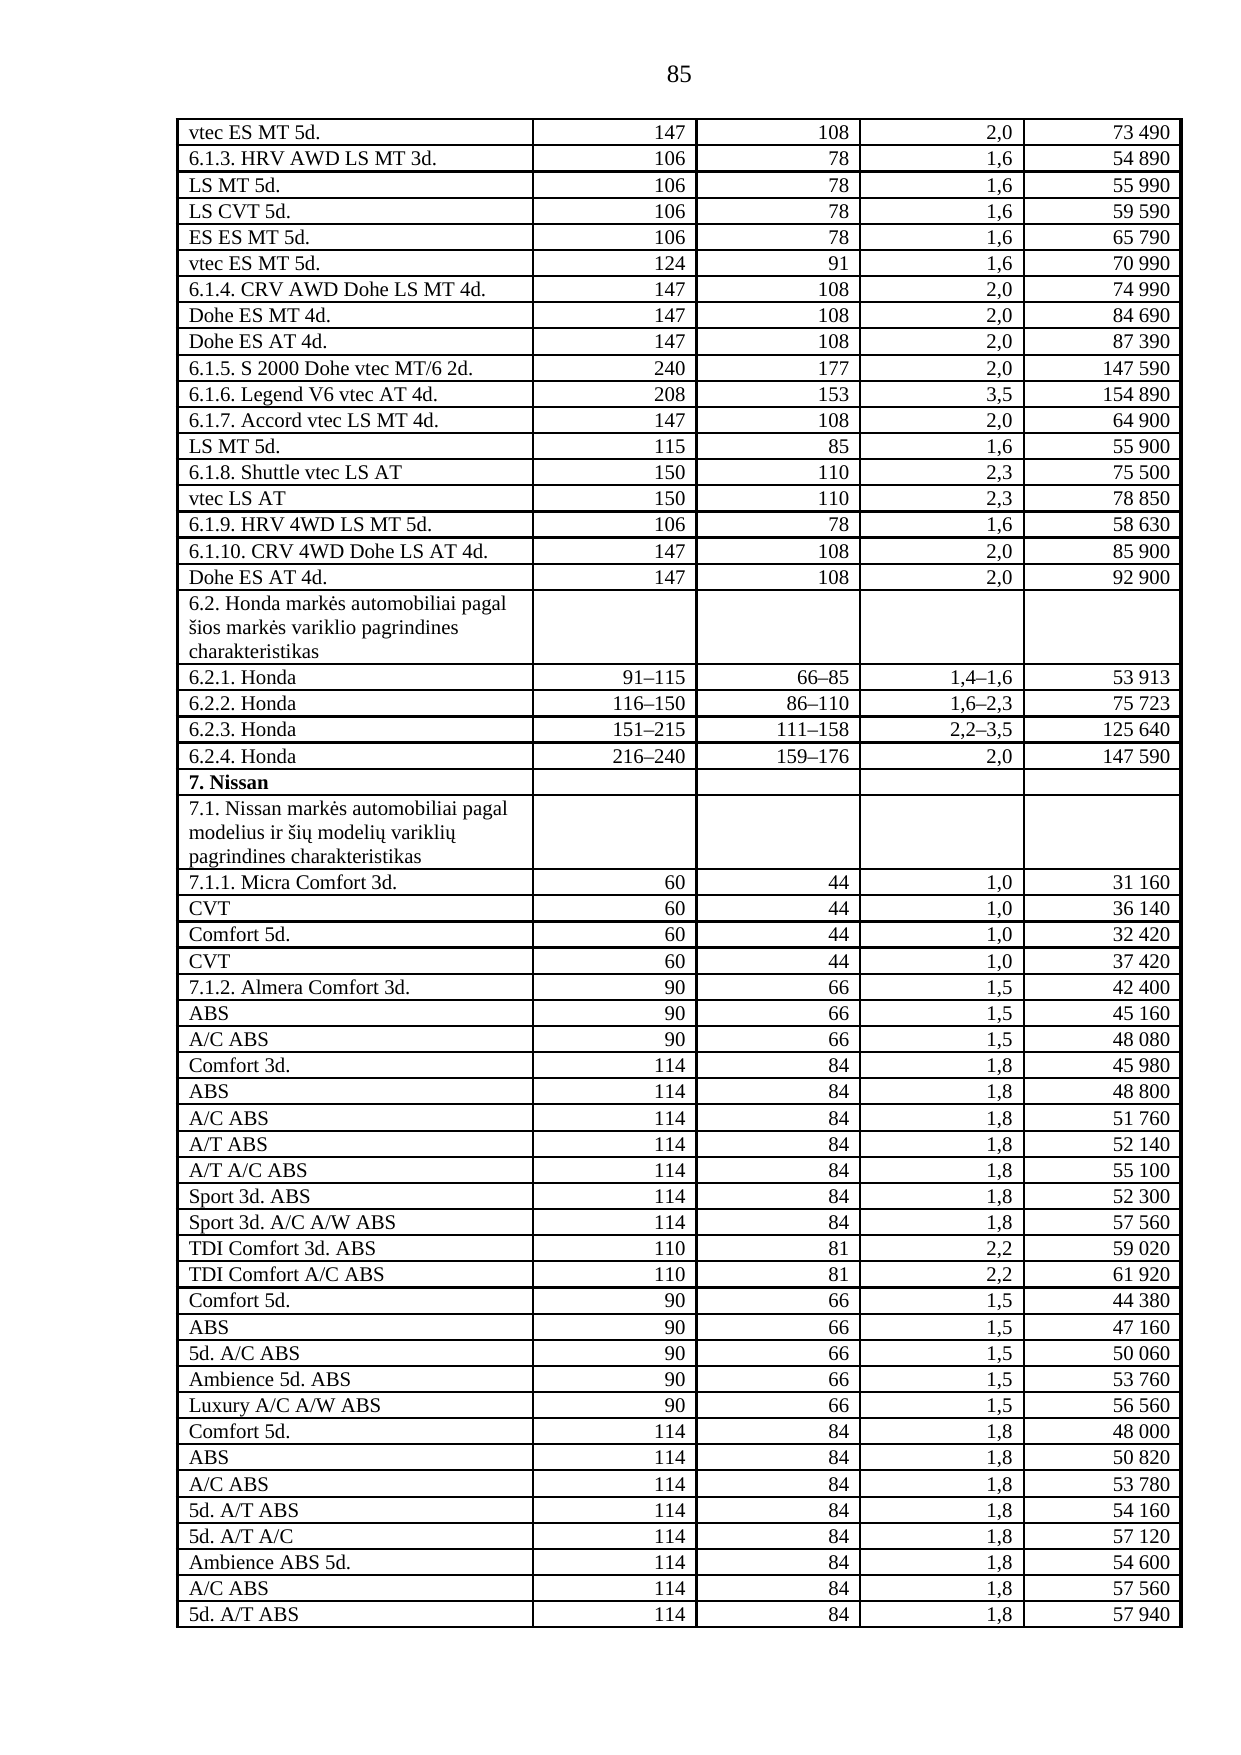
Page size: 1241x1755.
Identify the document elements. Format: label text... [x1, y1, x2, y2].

table_cell 84 [698, 1550, 859, 1574]
table_cell 56 560 [1025, 1393, 1179, 1417]
table_cell 92 900 [1025, 565, 1179, 589]
table_cell 60 [534, 896, 695, 920]
table_cell 73 490 [1025, 120, 1179, 144]
table_cell 90 [534, 1367, 695, 1391]
table_cell 84 [698, 1053, 859, 1077]
table_cell 6.1.3. HRV AWD LS MT 3d. [179, 146, 532, 170]
table_cell 1,8 [861, 1419, 1023, 1443]
table_cell 78 850 [1025, 486, 1179, 510]
table_cell 74 990 [1025, 277, 1179, 301]
table_cell 2,0 [861, 120, 1023, 144]
table_cell 1,6 [861, 225, 1023, 249]
table_cell 64 900 [1025, 408, 1179, 432]
table_cell 108 [698, 303, 859, 327]
table_cell 84 [698, 1184, 859, 1208]
table_cell 5d. A/T ABS [179, 1602, 532, 1626]
table_cell 55 100 [1025, 1158, 1179, 1182]
table_cell 1,5 [861, 975, 1023, 999]
table_cell 1,6 [861, 199, 1023, 223]
table_cell 110 [698, 460, 859, 484]
table_cell 31 160 [1025, 870, 1179, 894]
table_cell 108 [698, 565, 859, 589]
table_cell ABS [179, 1079, 532, 1103]
table_cell 1,5 [861, 1341, 1023, 1365]
table_cell 2,0 [861, 565, 1023, 589]
table_cell Sport 3d. ABS [179, 1184, 532, 1208]
table_cell ABS [179, 1001, 532, 1025]
table_cell 1,5 [861, 1027, 1023, 1051]
table_cell A/T ABS [179, 1132, 532, 1156]
table_cell 108 [698, 329, 859, 353]
table_cell 1,8 [861, 1445, 1023, 1469]
table_cell A/T A/C ABS [179, 1158, 532, 1182]
table_cell 52 140 [1025, 1132, 1179, 1156]
table_cell 66–85 [698, 665, 859, 689]
table_cell 2,0 [861, 277, 1023, 301]
table_cell 75 723 [1025, 691, 1179, 715]
table_cell 114 [534, 1079, 695, 1103]
table_cell 147 [534, 303, 695, 327]
table_cell 84 [698, 1471, 859, 1496]
table_cell 32 420 [1025, 923, 1179, 946]
table_cell 108 [698, 120, 859, 144]
table_cell 151–215 [534, 718, 695, 741]
table_cell 54 600 [1025, 1550, 1179, 1574]
table_cell 208 [534, 382, 695, 406]
table_cell 60 [534, 923, 695, 946]
table_cell TDI Comfort A/C ABS [179, 1262, 532, 1286]
table_cell 36 140 [1025, 896, 1179, 920]
table_cell 6.1.9. HRV 4WD LS MT 5d. [179, 513, 532, 536]
table_cell 7. Nissan [179, 770, 532, 794]
table_cell 54 890 [1025, 146, 1179, 170]
table_cell 90 [534, 1289, 695, 1312]
table_cell 159–176 [698, 744, 859, 768]
table_cell 91–115 [534, 665, 695, 689]
table_cell [698, 796, 859, 868]
table_cell 1,8 [861, 1132, 1023, 1156]
table_cell 1,8 [861, 1210, 1023, 1234]
table_cell LS CVT 5d. [179, 199, 532, 223]
table_cell 55 990 [1025, 173, 1179, 197]
table_cell 7.1.1. Micra Comfort 3d. [179, 870, 532, 894]
table_cell 78 [698, 225, 859, 249]
table_cell [1025, 796, 1179, 868]
table_cell 110 [534, 1262, 695, 1286]
table_cell 1,5 [861, 1393, 1023, 1417]
table_cell Comfort 5d. [179, 1289, 532, 1312]
table_cell [698, 591, 859, 663]
table_cell 147 [534, 277, 695, 301]
table_cell [534, 796, 695, 868]
table_cell 37 420 [1025, 949, 1179, 973]
table_cell 2,2 [861, 1236, 1023, 1260]
table_cell A/C ABS [179, 1027, 532, 1051]
table_cell 1,0 [861, 923, 1023, 946]
table_cell 60 [534, 870, 695, 894]
table_cell 84 690 [1025, 303, 1179, 327]
table_cell 85 900 [1025, 539, 1179, 563]
table_cell 66 [698, 1289, 859, 1312]
table_cell 44 [698, 896, 859, 920]
table_cell 1,4–1,6 [861, 665, 1023, 689]
table_cell 114 [534, 1132, 695, 1156]
table_cell 44 [698, 870, 859, 894]
table_cell 216–240 [534, 744, 695, 768]
table_cell 61 920 [1025, 1262, 1179, 1286]
table_cell 6.2.4. Honda [179, 744, 532, 768]
table_cell 114 [534, 1419, 695, 1443]
table_cell 2,3 [861, 486, 1023, 510]
table_cell 2,0 [861, 744, 1023, 768]
table_cell 1,8 [861, 1079, 1023, 1103]
table_cell 5d. A/C ABS [179, 1341, 532, 1365]
table_cell 153 [698, 382, 859, 406]
table_cell 150 [534, 460, 695, 484]
table_cell 90 [534, 1393, 695, 1417]
table_cell 84 [698, 1210, 859, 1234]
table_cell 52 300 [1025, 1184, 1179, 1208]
table_cell 57 940 [1025, 1602, 1179, 1626]
table_cell 150 [534, 486, 695, 510]
table_cell 114 [534, 1602, 695, 1626]
table_cell 66 [698, 1315, 859, 1339]
table_cell 2,3 [861, 460, 1023, 484]
table_cell 84 [698, 1419, 859, 1443]
table_cell 84 [698, 1158, 859, 1182]
table_cell 115 [534, 434, 695, 458]
table_cell 124 [534, 251, 695, 275]
table_cell 2,0 [861, 408, 1023, 432]
table_cell 66 [698, 975, 859, 999]
table_cell 65 790 [1025, 225, 1179, 249]
table_cell 147 [534, 539, 695, 563]
table_cell 1,6 [861, 251, 1023, 275]
table_cell 84 [698, 1105, 859, 1129]
table_cell [1025, 591, 1179, 663]
table_cell 1,5 [861, 1001, 1023, 1025]
table_cell 48 080 [1025, 1027, 1179, 1051]
table_cell 1,6 [861, 434, 1023, 458]
table_cell 6.1.5. S 2000 Dohe vtec MT/6 2d. [179, 356, 532, 379]
table_cell 147 590 [1025, 744, 1179, 768]
table_cell 114 [534, 1445, 695, 1469]
table_cell 5d. A/T A/C [179, 1524, 532, 1548]
table_cell ES ES MT 5d. [179, 225, 532, 249]
table_cell vtec ES MT 5d. [179, 251, 532, 275]
table_cell 114 [534, 1550, 695, 1574]
table_cell 1,6–2,3 [861, 691, 1023, 715]
table_cell 1,6 [861, 173, 1023, 197]
table_cell 1,5 [861, 1367, 1023, 1391]
table_cell 42 400 [1025, 975, 1179, 999]
table_cell 66 [698, 1027, 859, 1051]
table_cell 2,0 [861, 303, 1023, 327]
table_cell 1,6 [861, 146, 1023, 170]
table_cell 84 [698, 1498, 859, 1522]
table_cell 81 [698, 1236, 859, 1260]
table_cell 2,2 [861, 1262, 1023, 1286]
table_cell 1,8 [861, 1471, 1023, 1496]
table_cell 90 [534, 1001, 695, 1025]
table_cell 1,8 [861, 1576, 1023, 1600]
table_cell A/C ABS [179, 1576, 532, 1600]
table_cell Ambience ABS 5d. [179, 1550, 532, 1574]
table_cell 147 [534, 120, 695, 144]
table_cell 147 [534, 408, 695, 432]
table_cell 53 760 [1025, 1367, 1179, 1391]
table_cell 114 [534, 1210, 695, 1234]
table_cell 1,0 [861, 896, 1023, 920]
table_cell 147 [534, 329, 695, 353]
table_cell 6.1.10. CRV 4WD Dohe LS AT 4d. [179, 539, 532, 563]
table_cell [698, 770, 859, 794]
table_cell 58 630 [1025, 513, 1179, 536]
table_cell 50 060 [1025, 1341, 1179, 1365]
table_cell 6.1.4. CRV AWD Dohe LS MT 4d. [179, 277, 532, 301]
table_cell 177 [698, 356, 859, 379]
table_cell 66 [698, 1341, 859, 1365]
table_cell Dohe ES MT 4d. [179, 303, 532, 327]
table_cell vtec LS AT [179, 486, 532, 510]
table_cell [534, 770, 695, 794]
table_cell 154 890 [1025, 382, 1179, 406]
table_cell 1,8 [861, 1550, 1023, 1574]
table_cell 44 [698, 923, 859, 946]
table_cell 1,0 [861, 870, 1023, 894]
table_cell 86–110 [698, 691, 859, 715]
table_cell 1,8 [861, 1105, 1023, 1129]
table_cell 2,2–3,5 [861, 718, 1023, 741]
table_cell [861, 796, 1023, 868]
table_cell LS MT 5d. [179, 173, 532, 197]
table_cell 44 [698, 949, 859, 973]
table_cell 2,0 [861, 356, 1023, 379]
table_cell Ambience 5d. ABS [179, 1367, 532, 1391]
table_cell 2,0 [861, 329, 1023, 353]
table_cell 6.2.3. Honda [179, 718, 532, 741]
table_cell [861, 591, 1023, 663]
table_cell 1,5 [861, 1315, 1023, 1339]
table_cell 1,8 [861, 1602, 1023, 1626]
table_cell 1,8 [861, 1053, 1023, 1077]
table_cell 66 [698, 1001, 859, 1025]
table_cell 240 [534, 356, 695, 379]
table_cell 110 [698, 486, 859, 510]
table_cell Comfort 3d. [179, 1053, 532, 1077]
table_cell 44 380 [1025, 1289, 1179, 1312]
table_cell 57 560 [1025, 1576, 1179, 1600]
table_cell 108 [698, 408, 859, 432]
table_cell [534, 591, 695, 663]
table_cell 108 [698, 277, 859, 301]
table_cell 114 [534, 1471, 695, 1496]
table_cell 78 [698, 199, 859, 223]
table_cell 1,8 [861, 1184, 1023, 1208]
table_cell 6.2.1. Honda [179, 665, 532, 689]
table_cell 6.1.8. Shuttle vtec LS AT [179, 460, 532, 484]
table_cell 7.1.2. Almera Comfort 3d. [179, 975, 532, 999]
table_cell 106 [534, 199, 695, 223]
table_cell 78 [698, 513, 859, 536]
table_cell Dohe ES AT 4d. [179, 329, 532, 353]
table_cell 114 [534, 1184, 695, 1208]
table_cell Dohe ES AT 4d. [179, 565, 532, 589]
table_cell 84 [698, 1132, 859, 1156]
table_cell 5d. A/T ABS [179, 1498, 532, 1522]
table_cell [1025, 770, 1179, 794]
table_cell A/C ABS [179, 1105, 532, 1129]
table_cell 55 900 [1025, 434, 1179, 458]
table_cell 1,8 [861, 1524, 1023, 1548]
table_cell 66 [698, 1367, 859, 1391]
table_cell 45 160 [1025, 1001, 1179, 1025]
table_cell 53 780 [1025, 1471, 1179, 1496]
table_cell 70 990 [1025, 251, 1179, 275]
table_cell 57 120 [1025, 1524, 1179, 1548]
table_cell 2,0 [861, 539, 1023, 563]
table_cell 84 [698, 1524, 859, 1548]
table_cell 47 160 [1025, 1315, 1179, 1339]
table_cell 75 500 [1025, 460, 1179, 484]
table_cell 147 [534, 565, 695, 589]
table_cell 1,8 [861, 1498, 1023, 1522]
table_cell 111–158 [698, 718, 859, 741]
table_cell 114 [534, 1053, 695, 1077]
table_cell 108 [698, 539, 859, 563]
table_cell 116–150 [534, 691, 695, 715]
table_cell 114 [534, 1524, 695, 1548]
table_cell 106 [534, 173, 695, 197]
table_cell 1,5 [861, 1289, 1023, 1312]
table_cell 125 640 [1025, 718, 1179, 741]
table_cell 6.2. Honda markės automobiliai pagal šios markės variklio pagrindines charakteristikas [179, 591, 532, 663]
table_cell ABS [179, 1445, 532, 1469]
table_cell 90 [534, 975, 695, 999]
table_cell 59 590 [1025, 199, 1179, 223]
table_cell 7.1. Nissan markės automobiliai pagal modelius ir šių modelių variklių pagrindines charakteristikas [179, 796, 532, 868]
table_cell 114 [534, 1576, 695, 1600]
table_cell 90 [534, 1315, 695, 1339]
table_cell 78 [698, 173, 859, 197]
table_cell 81 [698, 1262, 859, 1286]
table_cell 110 [534, 1236, 695, 1260]
table_cell 3,5 [861, 382, 1023, 406]
table_cell [861, 770, 1023, 794]
table_cell 84 [698, 1079, 859, 1103]
table_cell vtec ES MT 5d. [179, 120, 532, 144]
table_cell 59 020 [1025, 1236, 1179, 1260]
table_cell Luxury A/C A/W ABS [179, 1393, 532, 1417]
table_cell 84 [698, 1576, 859, 1600]
table_cell 114 [534, 1105, 695, 1129]
table_cell 1,0 [861, 949, 1023, 973]
table_cell LS MT 5d. [179, 434, 532, 458]
table_cell 57 560 [1025, 1210, 1179, 1234]
table_cell 90 [534, 1027, 695, 1051]
table_cell Comfort 5d. [179, 923, 532, 946]
table_cell 54 160 [1025, 1498, 1179, 1522]
table_cell 1,6 [861, 513, 1023, 536]
table_cell A/C ABS [179, 1471, 532, 1496]
table_cell 84 [698, 1602, 859, 1626]
table_cell TDI Comfort 3d. ABS [179, 1236, 532, 1260]
table_cell 106 [534, 513, 695, 536]
table_cell 6.1.6. Legend V6 vtec AT 4d. [179, 382, 532, 406]
table_cell 6.2.2. Honda [179, 691, 532, 715]
table_cell 84 [698, 1445, 859, 1469]
table_cell 106 [534, 225, 695, 249]
table_cell 147 590 [1025, 356, 1179, 379]
table_cell 53 913 [1025, 665, 1179, 689]
table_cell 6.1.7. Accord vtec LS MT 4d. [179, 408, 532, 432]
table_cell 85 [698, 434, 859, 458]
table_cell Sport 3d. A/C A/W ABS [179, 1210, 532, 1234]
table_cell 78 [698, 146, 859, 170]
table_cell 66 [698, 1393, 859, 1417]
table_cell 114 [534, 1498, 695, 1522]
table_cell ABS [179, 1315, 532, 1339]
table_cell 114 [534, 1158, 695, 1182]
table_cell 87 390 [1025, 329, 1179, 353]
table_cell 51 760 [1025, 1105, 1179, 1129]
table_cell 48 800 [1025, 1079, 1179, 1103]
table_cell 50 820 [1025, 1445, 1179, 1469]
table_cell Comfort 5d. [179, 1419, 532, 1443]
table_cell 60 [534, 949, 695, 973]
table_cell 90 [534, 1341, 695, 1365]
table_cell CVT [179, 896, 532, 920]
table_cell 1,8 [861, 1158, 1023, 1182]
table_cell 106 [534, 146, 695, 170]
table_cell 45 980 [1025, 1053, 1179, 1077]
table_cell CVT [179, 949, 532, 973]
table_cell 91 [698, 251, 859, 275]
table_cell 48 000 [1025, 1419, 1179, 1443]
